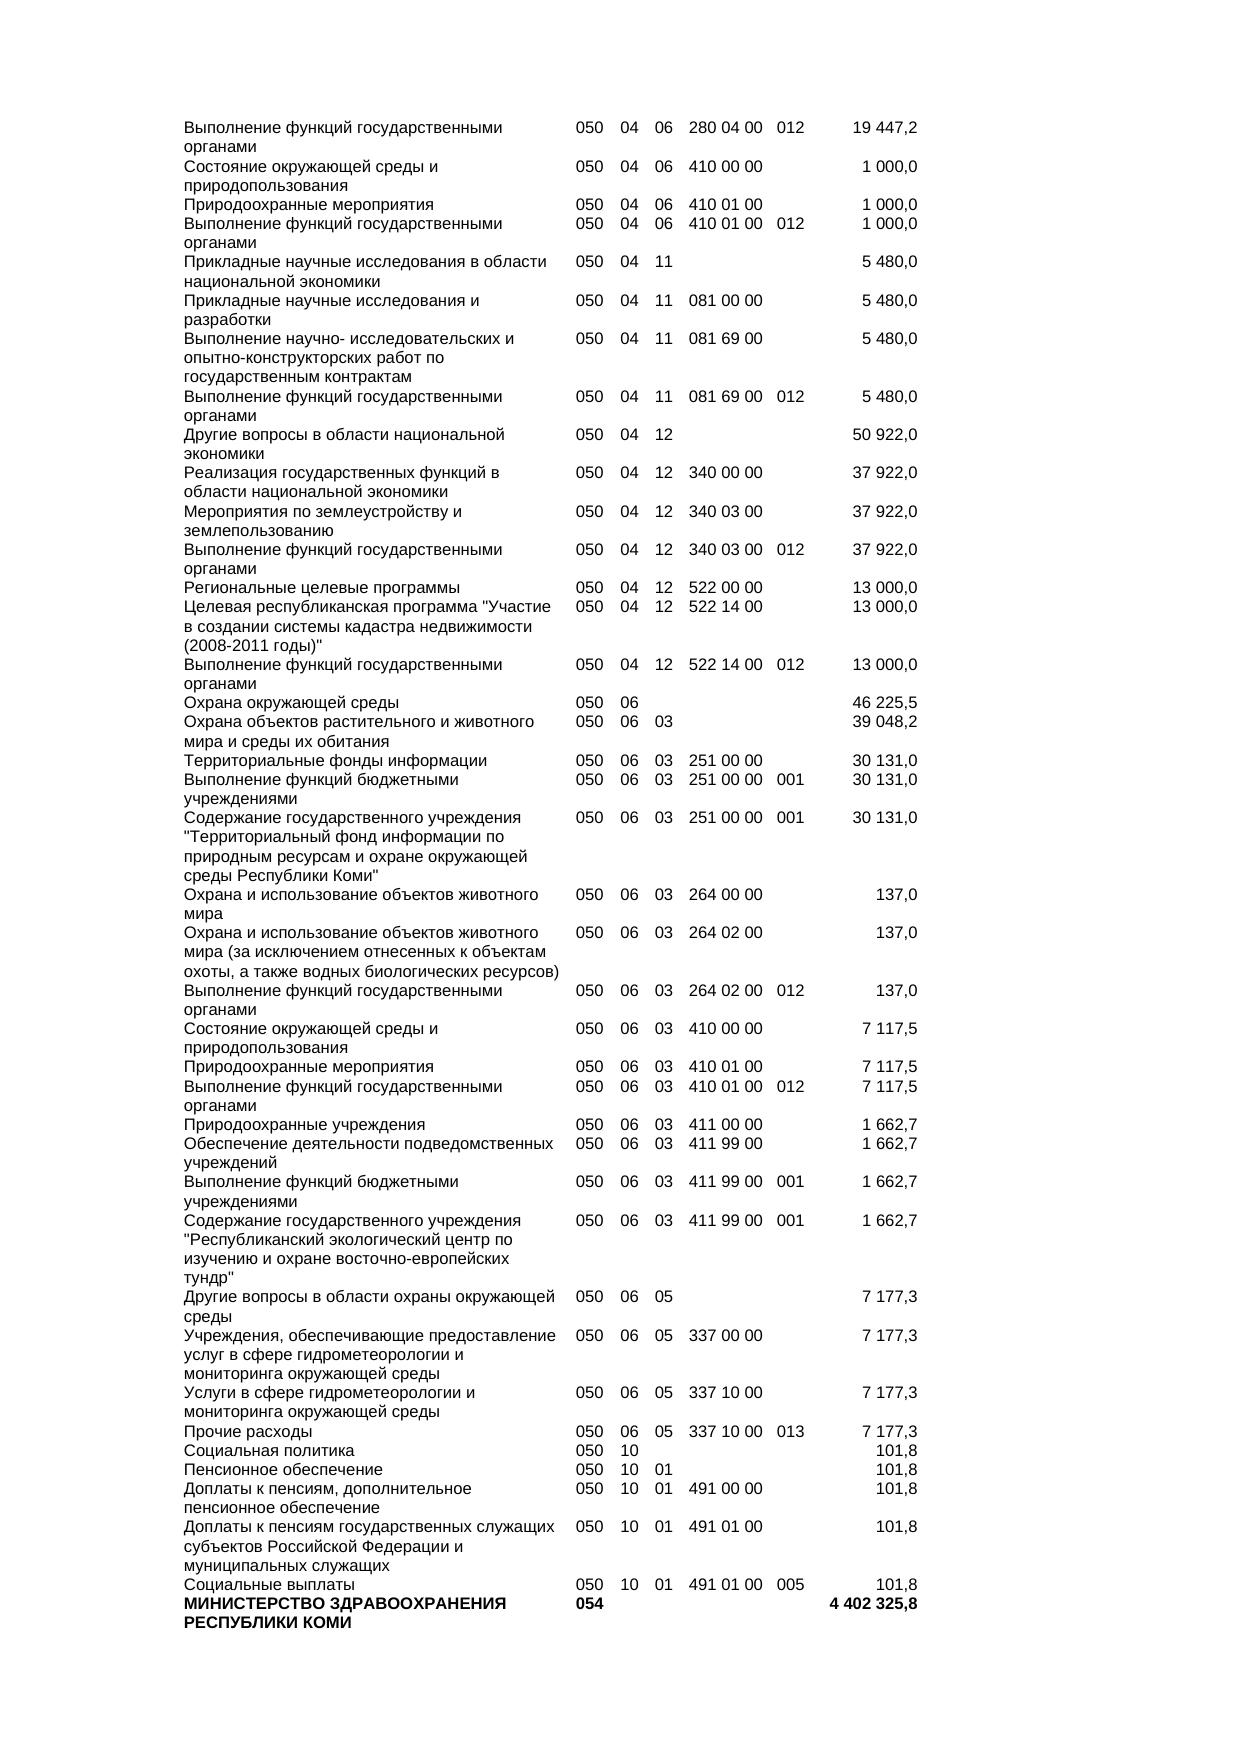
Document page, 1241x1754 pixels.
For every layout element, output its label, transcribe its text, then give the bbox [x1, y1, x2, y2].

table_cell 04 [613, 501, 646, 540]
table_cell [681, 252, 770, 291]
table_cell 050 [566, 712, 613, 751]
table_cell [613, 1594, 646, 1632]
table_cell Охрана и использование объектов животного мира [178, 885, 566, 923]
table_cell [770, 463, 811, 501]
table_cell 05 [646, 1287, 681, 1326]
table_cell 012 [770, 214, 811, 252]
table_cell 06 [613, 1383, 646, 1421]
table_cell 06 [646, 118, 681, 156]
table_cell 50 922,0 [811, 425, 923, 463]
table_cell [770, 923, 811, 981]
table_cell 03 [646, 1172, 681, 1211]
table_cell 410 00 00 [681, 156, 770, 195]
table_cell 410 01 00 [681, 195, 770, 214]
table_cell 12 [646, 597, 681, 655]
table_cell [923, 1441, 946, 1460]
table_cell 4 402 325,8 [811, 1594, 923, 1632]
table_cell 30 131,0 [811, 751, 923, 770]
table_cell 491 01 00 [681, 1575, 770, 1594]
table_cell 05 [646, 1421, 681, 1441]
table_cell Другие вопросы в области охраны окружающей среды [178, 1287, 566, 1326]
table_cell 050 [566, 195, 613, 214]
table_cell 491 00 00 [681, 1479, 770, 1517]
table_cell [923, 1172, 946, 1211]
table_cell Содержание государственного учреждения "Республиканский экологический центр по изучению и охране восточно-европейских тундр" [178, 1211, 566, 1287]
table_cell 050 [566, 252, 613, 291]
table_cell 005 [770, 1575, 811, 1594]
table_cell 06 [613, 1172, 646, 1211]
table_cell Содержание государственного учреждения "Территориальный фонд информации по природным ресурсам и охране окружающей среды Республики Коми" [178, 808, 566, 885]
table_cell 37 922,0 [811, 501, 923, 540]
table_cell Природоохранные мероприятия [178, 195, 566, 214]
table_cell [770, 1517, 811, 1575]
table_cell 522 14 00 [681, 597, 770, 655]
table_cell 050 [566, 1479, 613, 1517]
table_cell Обеспечение деятельности подведомственных учреждений [178, 1134, 566, 1172]
table_cell 03 [646, 1134, 681, 1172]
table_cell [923, 1211, 946, 1287]
table_cell [770, 1441, 811, 1460]
table_cell 03 [646, 885, 681, 923]
table_cell 137,0 [811, 923, 923, 981]
table_cell 10 [613, 1479, 646, 1517]
table_cell 7 177,3 [811, 1326, 923, 1383]
table_cell 050 [566, 540, 613, 578]
table_cell 1 662,7 [811, 1211, 923, 1287]
table_cell 7 117,5 [811, 1019, 923, 1057]
table_cell 06 [613, 1287, 646, 1326]
table_cell [770, 1594, 811, 1632]
table_cell 39 048,2 [811, 712, 923, 751]
table_cell 001 [770, 1172, 811, 1211]
table_cell [770, 156, 811, 195]
table_cell [923, 655, 946, 693]
table_cell 410 01 00 [681, 1057, 770, 1076]
table_cell 11 [646, 291, 681, 329]
table_cell [770, 597, 811, 655]
table_cell 1 000,0 [811, 214, 923, 252]
table_cell [770, 252, 811, 291]
table_cell 06 [613, 1421, 646, 1441]
table_cell [770, 1479, 811, 1517]
table_cell 1 662,7 [811, 1115, 923, 1134]
table_cell [770, 291, 811, 329]
table_cell 050 [566, 1441, 613, 1460]
table_cell 7 177,3 [811, 1383, 923, 1421]
table_cell 050 [566, 1172, 613, 1211]
table_cell [770, 1134, 811, 1172]
table_cell 03 [646, 770, 681, 808]
table_cell 10 [613, 1517, 646, 1575]
table_cell Выполнение функций государственными органами [178, 1076, 566, 1115]
table_cell 7 177,3 [811, 1287, 923, 1326]
table_cell 050 [566, 693, 613, 712]
table_cell МИНИСТЕРСТВО ЗДРАВООХРАНЕНИЯ РЕСПУБЛИКИ КОМИ [178, 1594, 566, 1632]
table_cell 04 [613, 463, 646, 501]
table_cell Реализация государственных функций в области национальной экономики [178, 463, 566, 501]
table_cell 410 00 00 [681, 1019, 770, 1057]
table_cell [681, 1460, 770, 1479]
table_cell 050 [566, 1057, 613, 1076]
table_cell [923, 1517, 946, 1575]
table_cell 04 [613, 597, 646, 655]
table_cell 050 [566, 1287, 613, 1326]
table_cell [923, 1460, 946, 1479]
table_cell [923, 1115, 946, 1134]
table_cell 04 [613, 540, 646, 578]
table_cell [923, 693, 946, 712]
table_cell 012 [770, 118, 811, 156]
table_cell Выполнение функций бюджетными учреждениями [178, 770, 566, 808]
table_cell 251 00 00 [681, 770, 770, 808]
table_cell 337 00 00 [681, 1326, 770, 1383]
table_cell 050 [566, 425, 613, 463]
table_cell Выполнение научно- исследовательских и опытно-конструкторских работ по государственным контрактам [178, 329, 566, 386]
table_cell 050 [566, 597, 613, 655]
table_cell 522 14 00 [681, 655, 770, 693]
table_cell [923, 578, 946, 597]
table_cell 37 922,0 [811, 540, 923, 578]
table_cell 101,8 [811, 1460, 923, 1479]
table_cell 37 922,0 [811, 463, 923, 501]
table_cell 251 00 00 [681, 808, 770, 885]
table_cell [923, 386, 946, 425]
table_cell [770, 329, 811, 386]
table_cell 050 [566, 808, 613, 885]
table_cell [923, 425, 946, 463]
table_cell 5 480,0 [811, 252, 923, 291]
table_cell 337 10 00 [681, 1421, 770, 1441]
table_cell 012 [770, 981, 811, 1019]
table_cell 05 [646, 1326, 681, 1383]
table_cell 7 177,3 [811, 1421, 923, 1441]
table_cell 7 117,5 [811, 1076, 923, 1115]
table_cell Социальные выплаты [178, 1575, 566, 1594]
table_cell 30 131,0 [811, 770, 923, 808]
table_cell 050 [566, 1326, 613, 1383]
table_cell 1 662,7 [811, 1134, 923, 1172]
table_cell 19 447,2 [811, 118, 923, 156]
table_cell Региональные целевые программы [178, 578, 566, 597]
table_cell 01 [646, 1479, 681, 1517]
table_cell Природоохранные мероприятия [178, 1057, 566, 1076]
table_cell 081 00 00 [681, 291, 770, 329]
table_cell 30 131,0 [811, 808, 923, 885]
table_cell 012 [770, 386, 811, 425]
table_cell 280 04 00 [681, 118, 770, 156]
table_cell [646, 1594, 681, 1632]
table_cell [923, 1594, 946, 1632]
table_cell [923, 214, 946, 252]
table_cell Другие вопросы в области национальной экономики [178, 425, 566, 463]
table_cell 03 [646, 808, 681, 885]
table_cell [770, 578, 811, 597]
table_cell 13 000,0 [811, 578, 923, 597]
table_cell 06 [613, 693, 646, 712]
table_cell 264 02 00 [681, 981, 770, 1019]
table_cell [923, 1326, 946, 1383]
table_cell [681, 693, 770, 712]
table_cell 050 [566, 329, 613, 386]
table_cell 013 [770, 1421, 811, 1441]
table_cell 251 00 00 [681, 751, 770, 770]
table_cell 340 03 00 [681, 501, 770, 540]
table_cell [923, 1421, 946, 1441]
table_cell 050 [566, 291, 613, 329]
table_cell 03 [646, 751, 681, 770]
table_cell 264 02 00 [681, 923, 770, 981]
table_cell Целевая республиканская программа "Участие в создании системы кадастра недвижимости (2008-2011 годы)" [178, 597, 566, 655]
table_cell 411 99 00 [681, 1172, 770, 1211]
table_cell 06 [613, 808, 646, 885]
table_cell [923, 1019, 946, 1057]
table_cell 1 662,7 [811, 1172, 923, 1211]
table_cell 101,8 [811, 1575, 923, 1594]
table_cell 050 [566, 1421, 613, 1441]
table_cell 5 480,0 [811, 329, 923, 386]
table_cell 050 [566, 214, 613, 252]
table_cell Выполнение функций государственными органами [178, 655, 566, 693]
table_cell 050 [566, 156, 613, 195]
table_cell 04 [613, 118, 646, 156]
table_cell [681, 1594, 770, 1632]
table_cell 410 01 00 [681, 1076, 770, 1115]
table_cell 410 01 00 [681, 214, 770, 252]
table_cell [770, 885, 811, 923]
table_cell 06 [613, 1115, 646, 1134]
table_cell 04 [613, 252, 646, 291]
table_cell 04 [613, 578, 646, 597]
table_cell [681, 712, 770, 751]
table_cell [770, 751, 811, 770]
table_cell [923, 1383, 946, 1421]
table_cell 10 [613, 1460, 646, 1479]
table_cell 06 [613, 1057, 646, 1076]
table_cell 03 [646, 1076, 681, 1115]
table_cell [770, 1460, 811, 1479]
table_cell [681, 1287, 770, 1326]
table_cell Выполнение функций государственными органами [178, 214, 566, 252]
table_cell [923, 923, 946, 981]
table_cell 03 [646, 1115, 681, 1134]
table_cell 050 [566, 1076, 613, 1115]
table_cell [646, 1441, 681, 1460]
table_cell [923, 1575, 946, 1594]
table_cell 06 [646, 214, 681, 252]
table_cell [923, 770, 946, 808]
table_cell 050 [566, 1575, 613, 1594]
table_cell [681, 425, 770, 463]
table_cell Прикладные научные исследования в области национальной экономики [178, 252, 566, 291]
table_cell 1 000,0 [811, 195, 923, 214]
table_cell [923, 156, 946, 195]
table_cell [770, 1287, 811, 1326]
table_cell Социальная политика [178, 1441, 566, 1460]
table_cell 050 [566, 1460, 613, 1479]
table_cell 03 [646, 923, 681, 981]
table_cell 1 000,0 [811, 156, 923, 195]
table_cell 06 [613, 751, 646, 770]
table_cell 101,8 [811, 1441, 923, 1460]
table_cell [923, 501, 946, 540]
table_cell [770, 1383, 811, 1421]
table_cell 12 [646, 501, 681, 540]
table_cell 04 [613, 425, 646, 463]
table_cell 522 00 00 [681, 578, 770, 597]
table_cell Мероприятия по землеустройству и землепользованию [178, 501, 566, 540]
table_cell 03 [646, 1057, 681, 1076]
table_cell Доплаты к пенсиям государственных служащих субъектов Российской Федерации и муниципальных служащих [178, 1517, 566, 1575]
table_cell [923, 329, 946, 386]
table_cell [646, 693, 681, 712]
table_cell 050 [566, 501, 613, 540]
table_cell 050 [566, 1134, 613, 1172]
table_cell 06 [613, 1076, 646, 1115]
table_cell [770, 1057, 811, 1076]
table_cell 340 03 00 [681, 540, 770, 578]
table_cell Выполнение функций государственными органами [178, 386, 566, 425]
table_cell 12 [646, 578, 681, 597]
table_cell 01 [646, 1517, 681, 1575]
table_cell 10 [613, 1575, 646, 1594]
table_cell 06 [646, 195, 681, 214]
table_cell [923, 885, 946, 923]
table_cell 06 [613, 1134, 646, 1172]
table_cell 06 [613, 923, 646, 981]
table_cell Природоохранные учреждения [178, 1115, 566, 1134]
table_cell 01 [646, 1575, 681, 1594]
table_cell 13 000,0 [811, 597, 923, 655]
table_cell Выполнение функций государственными органами [178, 118, 566, 156]
table_cell 03 [646, 1019, 681, 1057]
table_cell 012 [770, 655, 811, 693]
table_cell [923, 712, 946, 751]
table_cell 5 480,0 [811, 386, 923, 425]
table_cell 050 [566, 655, 613, 693]
table_cell Охрана объектов растительного и животного мира и среды их обитания [178, 712, 566, 751]
table_cell 050 [566, 770, 613, 808]
table_cell 01 [646, 1460, 681, 1479]
table_cell 411 99 00 [681, 1134, 770, 1172]
table_cell 050 [566, 1211, 613, 1287]
table_cell [681, 1441, 770, 1460]
table_cell 06 [613, 770, 646, 808]
table_cell [770, 1326, 811, 1383]
table_cell 137,0 [811, 885, 923, 923]
table_cell 050 [566, 118, 613, 156]
table_cell 04 [613, 214, 646, 252]
table_cell [923, 1479, 946, 1517]
table_cell 101,8 [811, 1479, 923, 1517]
table_cell Услуги в сфере гидрометеорологии и мониторинга окружающей среды [178, 1383, 566, 1421]
table_cell 411 00 00 [681, 1115, 770, 1134]
table_cell 050 [566, 981, 613, 1019]
table_cell 137,0 [811, 981, 923, 1019]
table_cell 411 99 00 [681, 1211, 770, 1287]
table_cell [770, 1019, 811, 1057]
table_cell 12 [646, 540, 681, 578]
table_cell 7 117,5 [811, 1057, 923, 1076]
table_cell 06 [613, 1211, 646, 1287]
table_cell 001 [770, 770, 811, 808]
table_cell Доплаты к пенсиям, дополнительное пенсионное обеспечение [178, 1479, 566, 1517]
table_cell 46 225,5 [811, 693, 923, 712]
table_cell 11 [646, 329, 681, 386]
table_cell 03 [646, 1211, 681, 1287]
table_cell 13 000,0 [811, 655, 923, 693]
table_cell 012 [770, 540, 811, 578]
table_cell [923, 808, 946, 885]
table_cell 081 69 00 [681, 329, 770, 386]
table_cell [923, 1057, 946, 1076]
table_cell 050 [566, 578, 613, 597]
table_cell [923, 463, 946, 501]
table_cell Выполнение функций бюджетными учреждениями [178, 1172, 566, 1211]
table_cell Охрана и использование объектов животного мира (за исключением отнесенных к объектам охоты, а также водных биологических ресурсов) [178, 923, 566, 981]
table_cell 03 [646, 981, 681, 1019]
table_cell 03 [646, 712, 681, 751]
table_cell 101,8 [811, 1517, 923, 1575]
table_cell 001 [770, 1211, 811, 1287]
table_cell [923, 751, 946, 770]
table_cell Выполнение функций государственными органами [178, 981, 566, 1019]
table_cell 012 [770, 1076, 811, 1115]
table_cell Пенсионное обеспечение [178, 1460, 566, 1479]
table_cell 04 [613, 386, 646, 425]
table_cell 04 [613, 329, 646, 386]
table_cell 12 [646, 655, 681, 693]
table_cell 06 [613, 981, 646, 1019]
table_cell 050 [566, 1517, 613, 1575]
table_cell [923, 1134, 946, 1172]
table_cell Охрана окружающей среды [178, 693, 566, 712]
table_cell [923, 981, 946, 1019]
table_cell 050 [566, 923, 613, 981]
table_cell 11 [646, 252, 681, 291]
table_cell Прикладные научные исследования и разработки [178, 291, 566, 329]
table_cell 001 [770, 808, 811, 885]
table_cell Состояние окружающей среды и природопользования [178, 1019, 566, 1057]
table_cell 340 00 00 [681, 463, 770, 501]
table_cell [923, 597, 946, 655]
table_cell [770, 1115, 811, 1134]
table_cell [770, 501, 811, 540]
table_cell 06 [613, 1326, 646, 1383]
table_cell [923, 118, 946, 156]
table_cell 04 [613, 655, 646, 693]
table_cell 05 [646, 1383, 681, 1421]
table_cell 04 [613, 291, 646, 329]
table_cell 04 [613, 156, 646, 195]
table_cell 050 [566, 751, 613, 770]
table_cell Выполнение функций государственными органами [178, 540, 566, 578]
table_cell 050 [566, 1019, 613, 1057]
table_cell [770, 712, 811, 751]
table_cell 5 480,0 [811, 291, 923, 329]
table_cell Состояние окружающей среды и природопользования [178, 156, 566, 195]
table_cell [770, 425, 811, 463]
table_cell 050 [566, 885, 613, 923]
table_cell 337 10 00 [681, 1383, 770, 1421]
table_cell 11 [646, 386, 681, 425]
table_cell 06 [613, 885, 646, 923]
table_cell 06 [613, 712, 646, 751]
table_cell 054 [566, 1594, 613, 1632]
table_cell [923, 540, 946, 578]
table_cell [923, 252, 946, 291]
table_cell 12 [646, 463, 681, 501]
table_cell 050 [566, 1115, 613, 1134]
table_cell 264 00 00 [681, 885, 770, 923]
table_cell [770, 195, 811, 214]
table_cell 491 01 00 [681, 1517, 770, 1575]
table_cell 050 [566, 386, 613, 425]
table_cell 06 [613, 1019, 646, 1057]
table_cell [923, 1076, 946, 1115]
table_cell 06 [646, 156, 681, 195]
table_cell Учреждения, обеспечивающие предоставление услуг в сфере гидрометеорологии и мониторинга окружающей среды [178, 1326, 566, 1383]
table_cell 12 [646, 425, 681, 463]
table_cell 050 [566, 1383, 613, 1421]
table_cell Территориальные фонды информации [178, 751, 566, 770]
table_cell 081 69 00 [681, 386, 770, 425]
table_cell [923, 291, 946, 329]
table_cell [923, 195, 946, 214]
table_cell 10 [613, 1441, 646, 1460]
table_cell [923, 1287, 946, 1326]
table_cell 04 [613, 195, 646, 214]
table_cell Прочие расходы [178, 1421, 566, 1441]
table_cell 050 [566, 463, 613, 501]
table_cell [770, 693, 811, 712]
